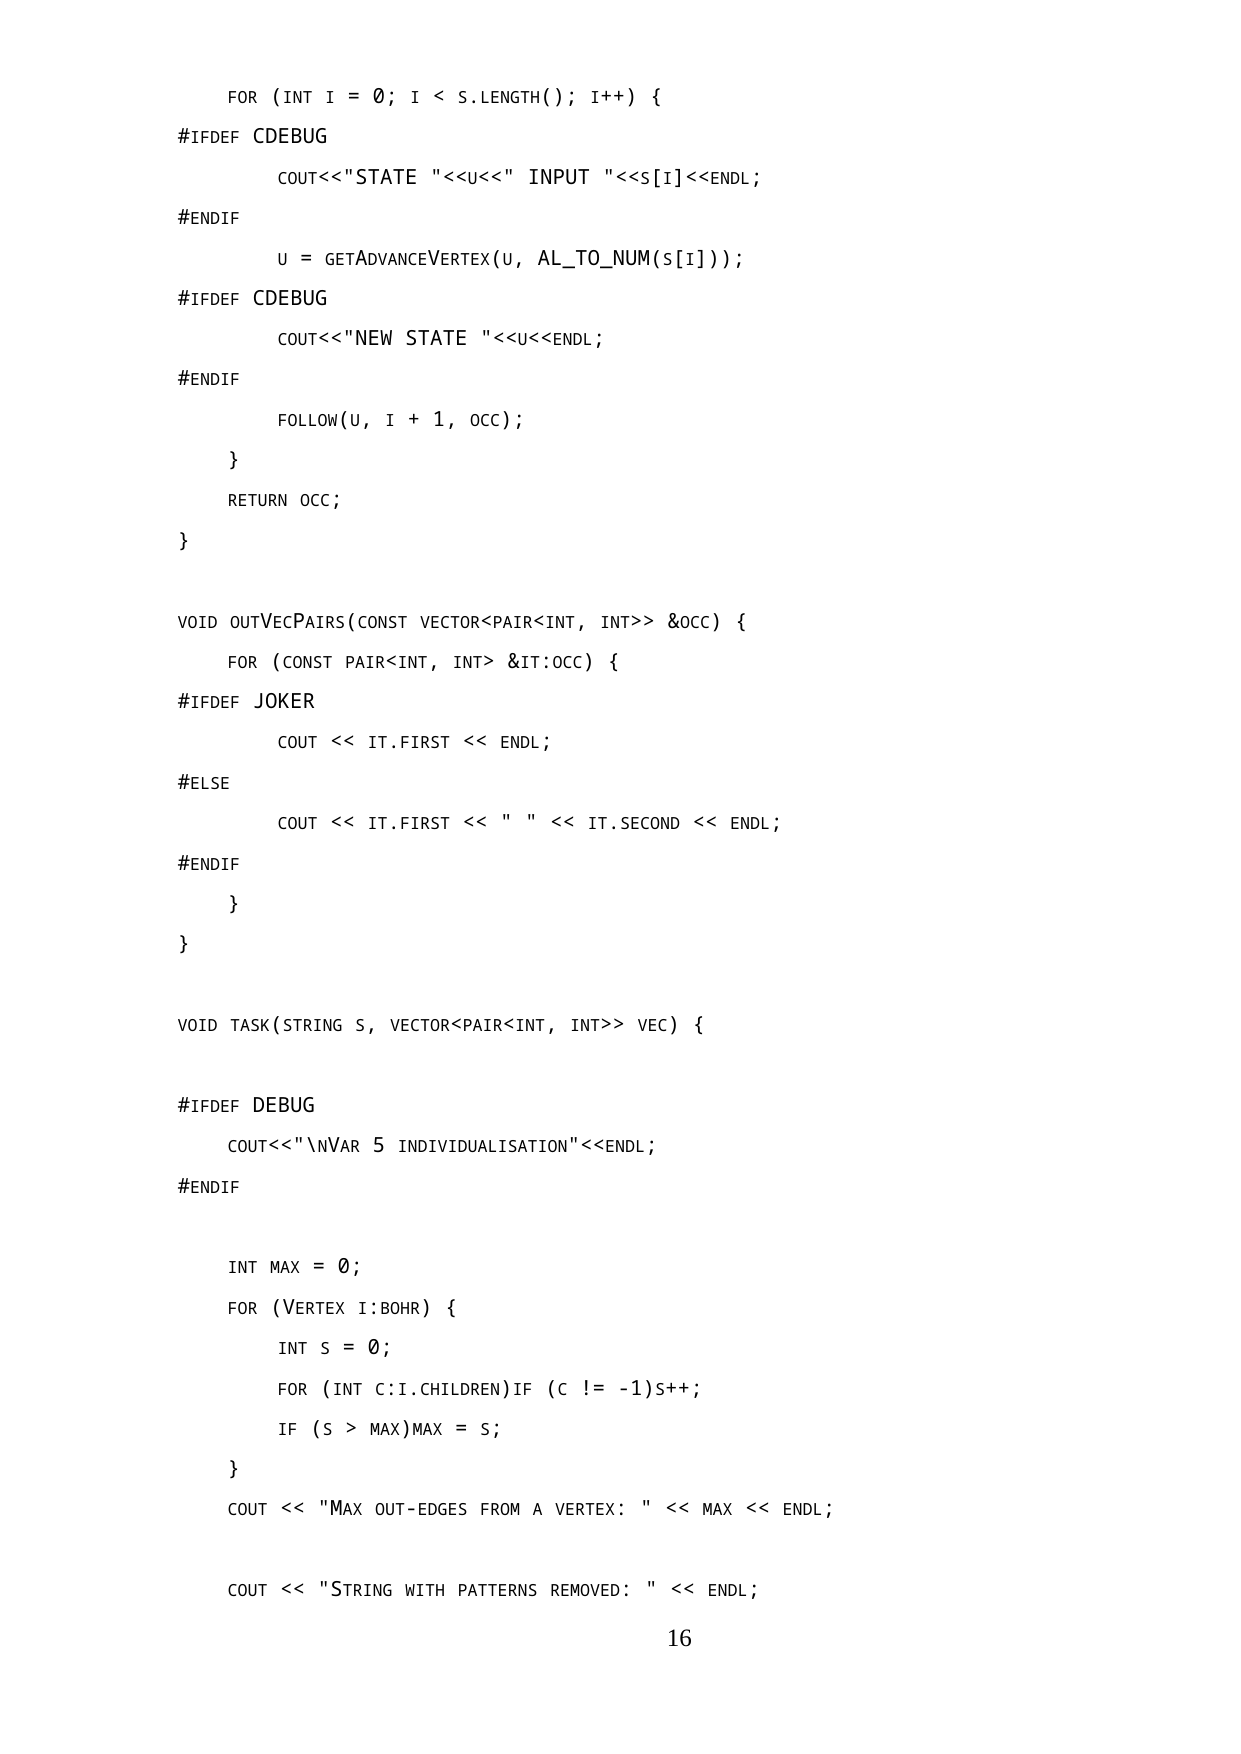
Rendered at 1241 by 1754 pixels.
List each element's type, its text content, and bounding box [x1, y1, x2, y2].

text for (const pair<int, int> &it:occ) { [177, 646, 1181, 674]
text #else [177, 767, 1181, 795]
text return occ; [177, 484, 1181, 513]
text for (int c:i.children)if (c != -1)s++; [177, 1373, 1181, 1401]
text follow(u, i + 1, occ); [177, 404, 1181, 432]
text void outVecPairs(const vector<pair<int, int>> &occ) { [177, 606, 1181, 634]
text } [177, 888, 1181, 916]
text for (int i = 0; i < s.length(); i++) { [177, 81, 1181, 110]
text cout << it.first << " " << it.second << endl; [177, 807, 1181, 836]
text u = getAdvanceVertex(u, AL_TO_NUM(s[i])); [177, 243, 1181, 271]
text cout<<"NEW STATE "<<u<<endl; [177, 323, 1181, 352]
text #ifdef JOKER [177, 686, 1181, 715]
text #endif [177, 1171, 1181, 1199]
text cout << "String with patterns removed: " << endl; [177, 1574, 1181, 1603]
text #ifdef DEBUG [177, 1090, 1181, 1118]
text #endif [177, 363, 1181, 392]
text cout << "Max out-edges from a vertex: " << max << endl; [177, 1493, 1181, 1522]
text if (s > max)max = s; [177, 1413, 1181, 1441]
text void task(string s, vector<pair<int, int>> vec) { [177, 1009, 1181, 1038]
text cout<<"\nVar 5 individualisation"<<endl; [177, 1130, 1181, 1159]
text } [177, 525, 1181, 553]
text #ifdef CDEBUG [177, 122, 1181, 150]
text } [177, 1453, 1181, 1482]
text #endif [177, 848, 1181, 876]
text } [177, 444, 1181, 473]
text cout << it.first << endl; [177, 727, 1181, 755]
text cout<<"STATE "<<u<<" INPUT "<<s[i]<<endl; [177, 162, 1181, 190]
text for (Vertex i:bohr) { [177, 1292, 1181, 1320]
text int max = 0; [177, 1252, 1181, 1280]
text #ifdef CDEBUG [177, 283, 1181, 311]
text } [177, 928, 1181, 957]
text int s = 0; [177, 1332, 1181, 1361]
text #endif [177, 202, 1181, 231]
